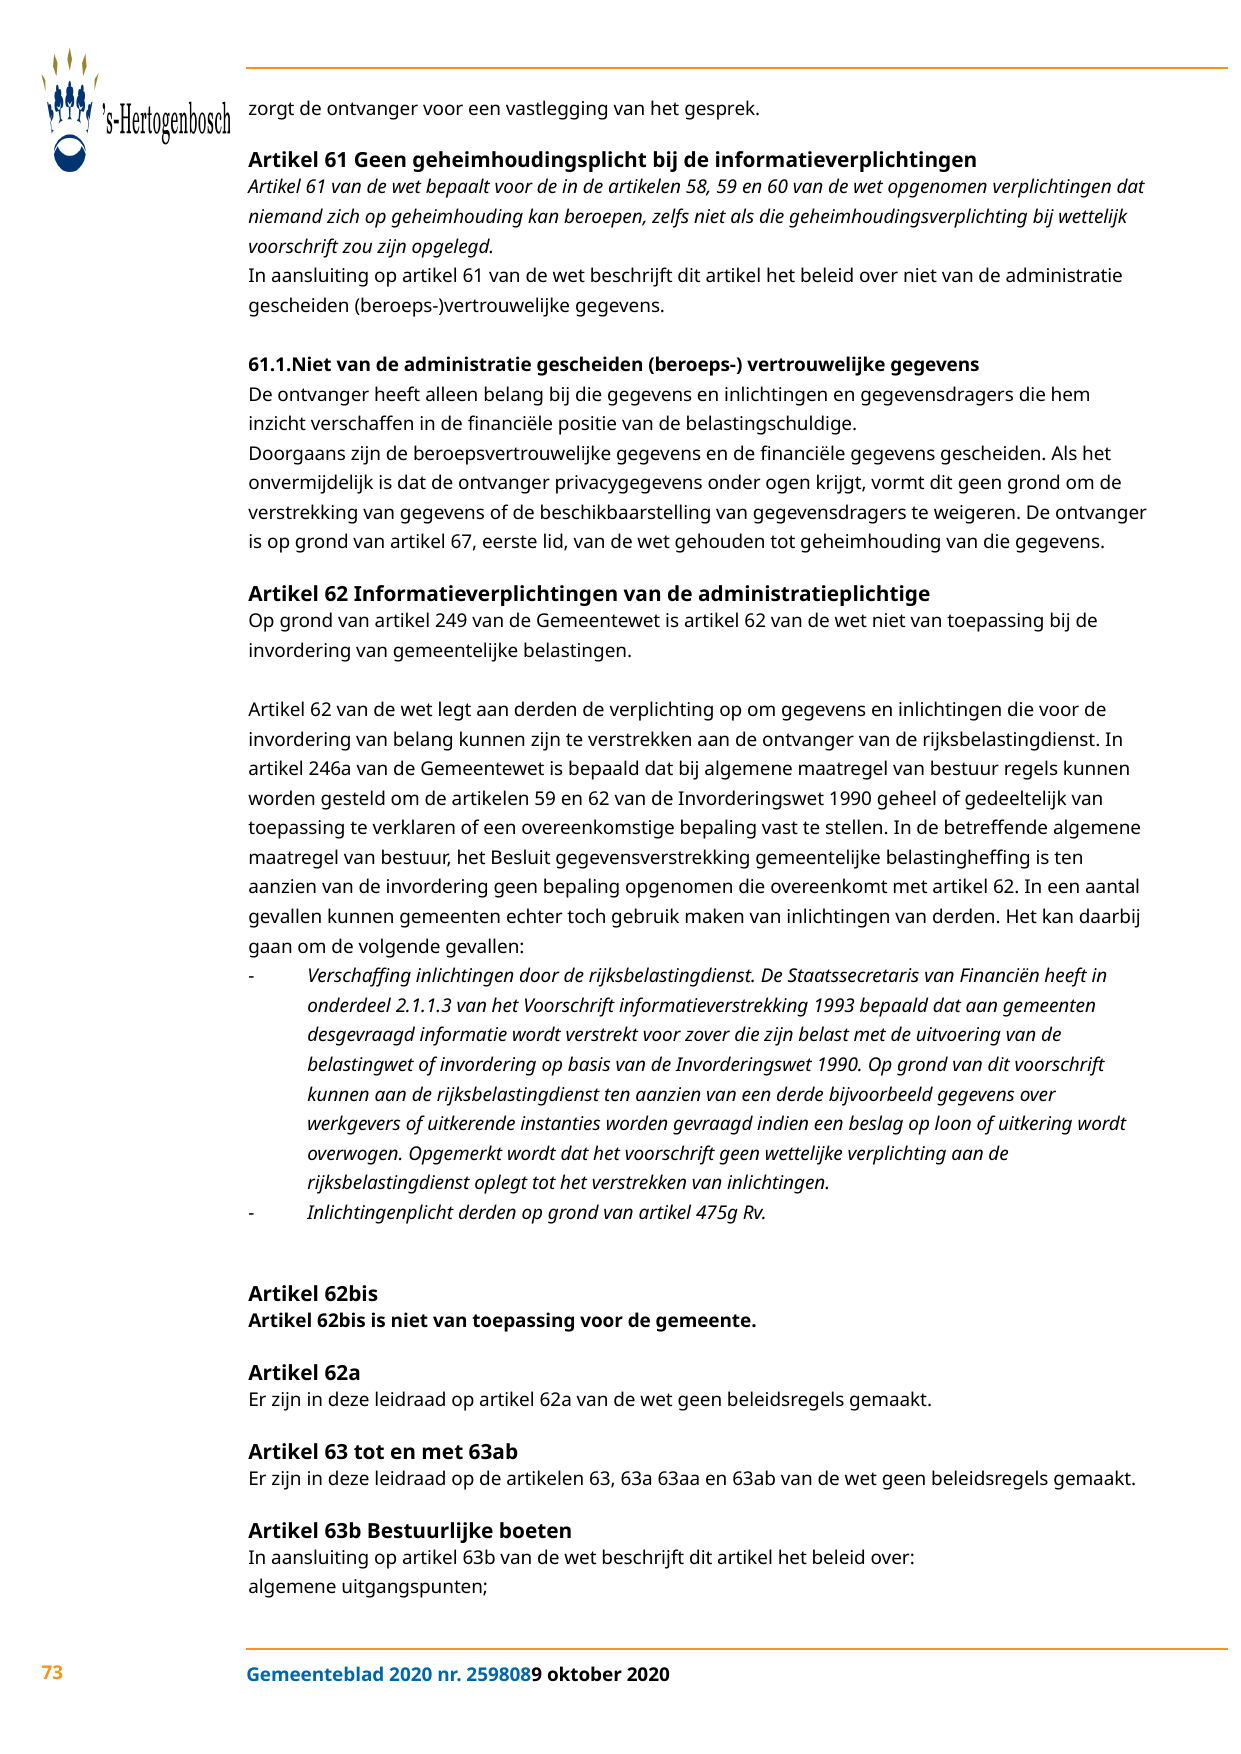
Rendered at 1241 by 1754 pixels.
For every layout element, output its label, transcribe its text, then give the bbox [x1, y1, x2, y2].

text Artikel 62 Informatieverplichtingen van de administratieplichtige [248, 579, 1152, 607]
list Verschaffing inlichtingen door de rijksbelastingdienst. De Staatssecretaris van Financiën heeft in onderdeel 2.1.1.3 van het Voorschrift informatieverstrekking 1993 bepaald dat aan gemeenten desgevraagd informatie wordt verstrekt voor zover die zijn belast met de uitvoering van de belastingwet of invordering op basis van de Invorderingswet 1990. Op grond van dit voorschrift kunnen aan de rijksbelastingdienst ten aanzien van een derde bijvoorbeeld gegevens over werkgevers of uitkerende instanties worden gevraagd indien een beslag op loon of uitkering wordt overwogen. Opgemerkt wordt dat het voorschrift geen wettelijke verplichting aan de rijksbelastingdienst oplegt tot het verstrekken van inlichtingen. [248, 962, 1152, 1195]
text Artikel 63b Bestuurlijke boeten [248, 1516, 1152, 1544]
text Artikel 62bis is niet van toepassing voor de gemeente. [248, 1308, 1152, 1333]
text Artikel 62 van de wet legt aan derden de verplichting op om gegevens en inlichtingen die voor de invordering van belang kunnen zijn te verstrekken aan de ontvanger van de rijksbelastingdienst. In artikel 246a van de Gemeentewet is bepaald dat bij algemene maatregel van bestuur regels kunnen worden gesteld om de artikelen 59 en 62 van de Invorderingswet 1990 geheel of gedeeltelijk van toepassing te verklaren of een overeenkomstige bepaling vast te stellen. In de betreffende algemene maatregel van bestuur, het Besluit gegevensverstrekking gemeentelijke belastingheffing is ten aanzien van de invordering geen bepaling opgenomen die overeenkomt met artikel 62. In een aantal gevallen kunnen gemeenten echter toch gebruik maken van inlichtingen van derden. Het kan daarbij gaan om de volgende gevallen: [248, 696, 1152, 959]
text Artikel 62a [248, 1358, 1152, 1386]
text Artikel 62bis [248, 1279, 1152, 1308]
text zorgt de ontvanger voor een vastlegging van het gesprek. [248, 95, 1152, 121]
text Er zijn in deze leidraad op artikel 62a van de wet geen beleidsregels gemaakt. [248, 1386, 1152, 1412]
text Artikel 61 Geen geheimhoudingsplicht bij de informatieverplichtingen [248, 145, 1152, 174]
list Inlichtingenplicht derden op grond van artikel 475g Rv. [248, 1199, 1152, 1225]
text algemene uitgangspunten; [248, 1574, 1152, 1599]
text De ontvanger heeft alleen belang bij die gegevens en inlichtingen en gegevensdragers die hem inzicht verschaffen in de financiële positie van de belastingschuldige. [248, 381, 1152, 436]
text Er zijn in deze leidraad op de artikelen 63, 63a 63aa en 63ab van de wet geen beleidsregels gemaakt. [248, 1465, 1152, 1491]
text 61.1.Niet van de administratie gescheiden (beroeps-) vertrouwelijke gegevens [248, 351, 1152, 377]
text Doorgaans zijn de beroepsvertrouwelijke gegevens en de financiële gegevens gescheiden. Als het onvermijdelijk is dat de ontvanger privacygegevens onder ogen krijgt, vormt dit geen grond om de verstrekking van gegevens of de beschikbaarstelling van gegevensdragers te weigeren. De ontvanger is op grond van artikel 67, eerste lid, van de wet gehouden tot geheimhouding van die gegevens. [248, 440, 1152, 554]
text Op grond van artikel 249 van de Gemeentewet is artikel 62 van de wet niet van toepassing bij de invordering van gemeentelijke belastingen. [248, 607, 1152, 663]
text In aansluiting op artikel 63b van de wet beschrijft dit artikel het beleid over: [248, 1544, 1152, 1570]
picture [41, 47, 231, 172]
text Artikel 63 tot en met 63ab [248, 1437, 1152, 1465]
text In aansluiting op artikel 61 van de wet beschrijft dit artikel het beleid over niet van de administratie gescheiden (beroeps-)vertrouwelijke gegevens. [248, 262, 1152, 318]
text Artikel 61 van de wet bepaalt voor de in de artikelen 58, 59 en 60 van de wet opgenomen verplichtingen dat niemand zich op geheimhouding kan beroepen, zelfs niet als die geheimhoudingsverplichting bij wettelijk voorschrift zou zijn opgelegd. [248, 174, 1152, 258]
